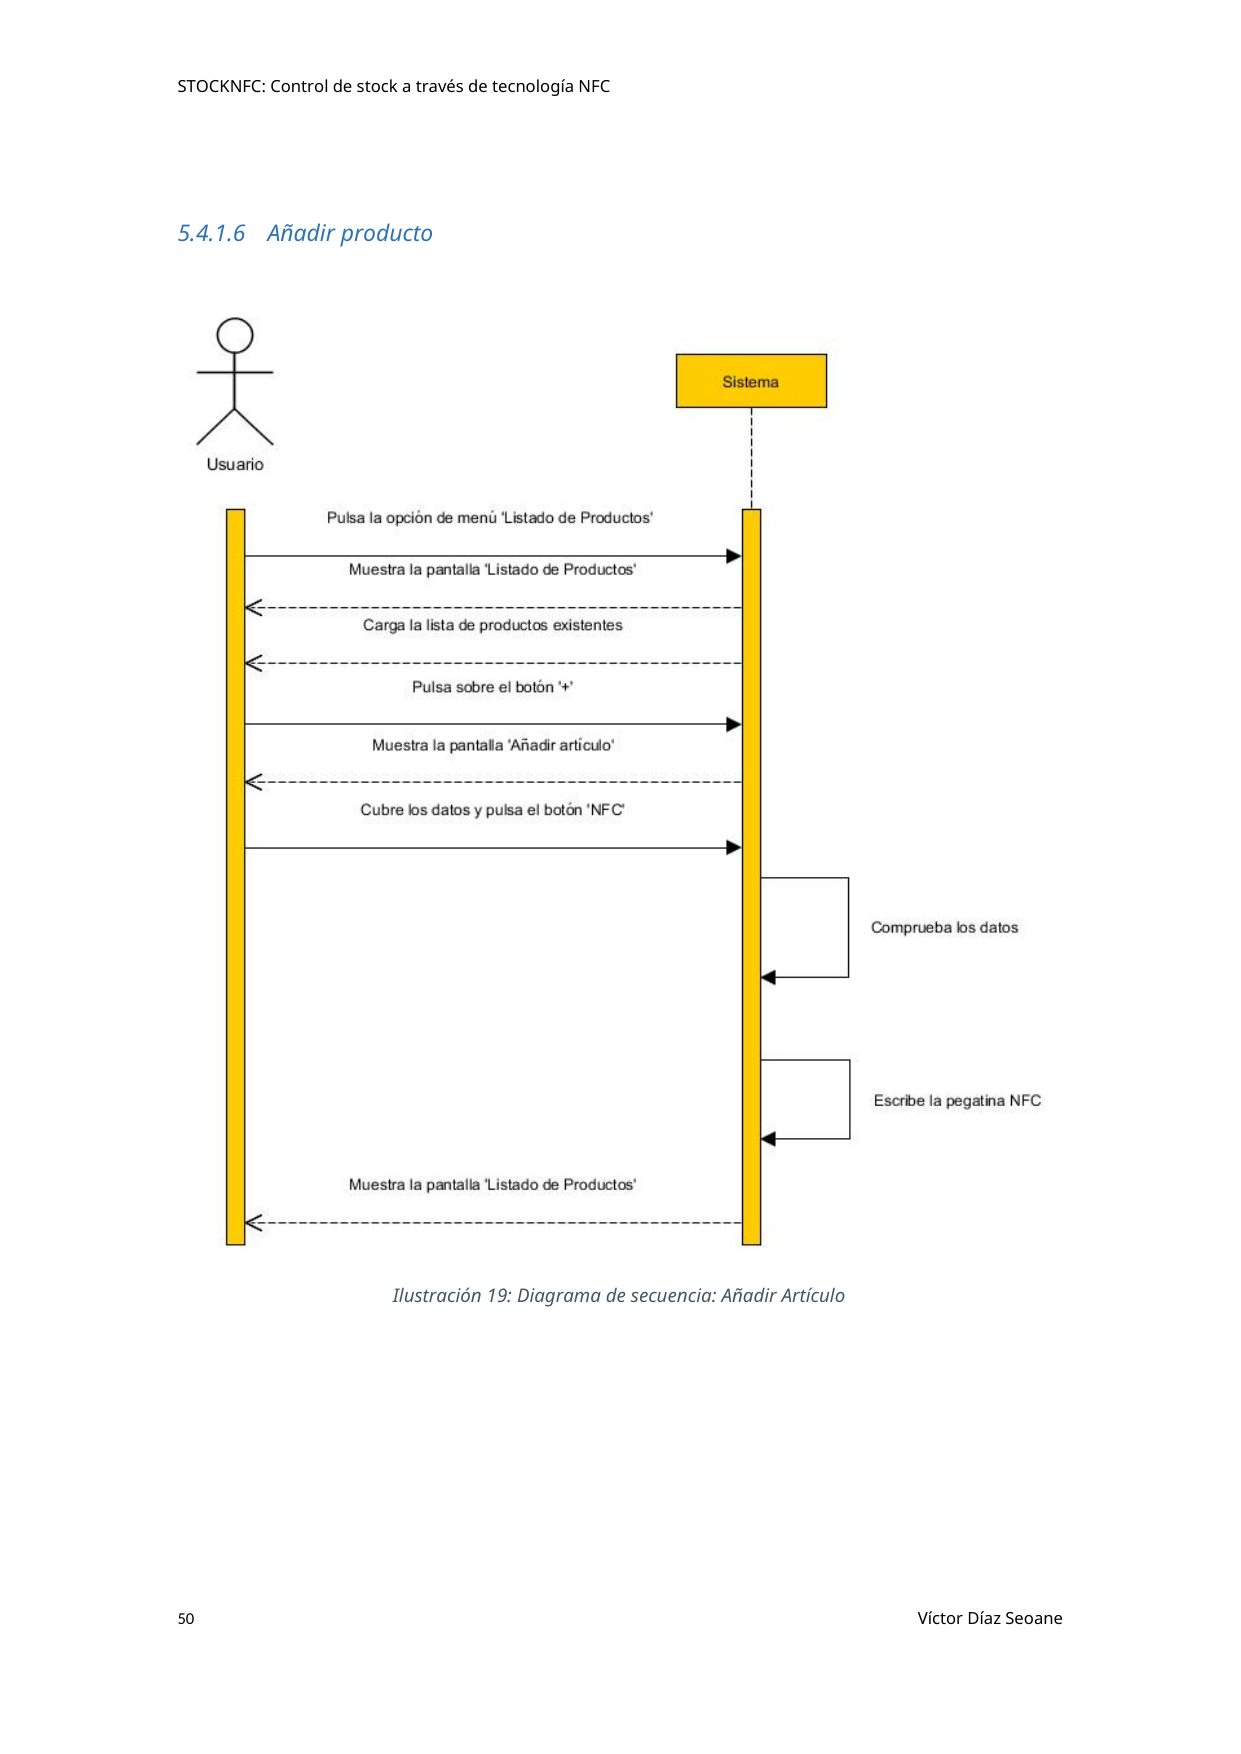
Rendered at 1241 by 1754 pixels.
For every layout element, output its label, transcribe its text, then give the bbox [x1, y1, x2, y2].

text Ilustración 19: Diagrama de secuencia: Añadir Artículo [177, 1282, 1063, 1307]
subtitle Añadir producto [177, 217, 1063, 248]
